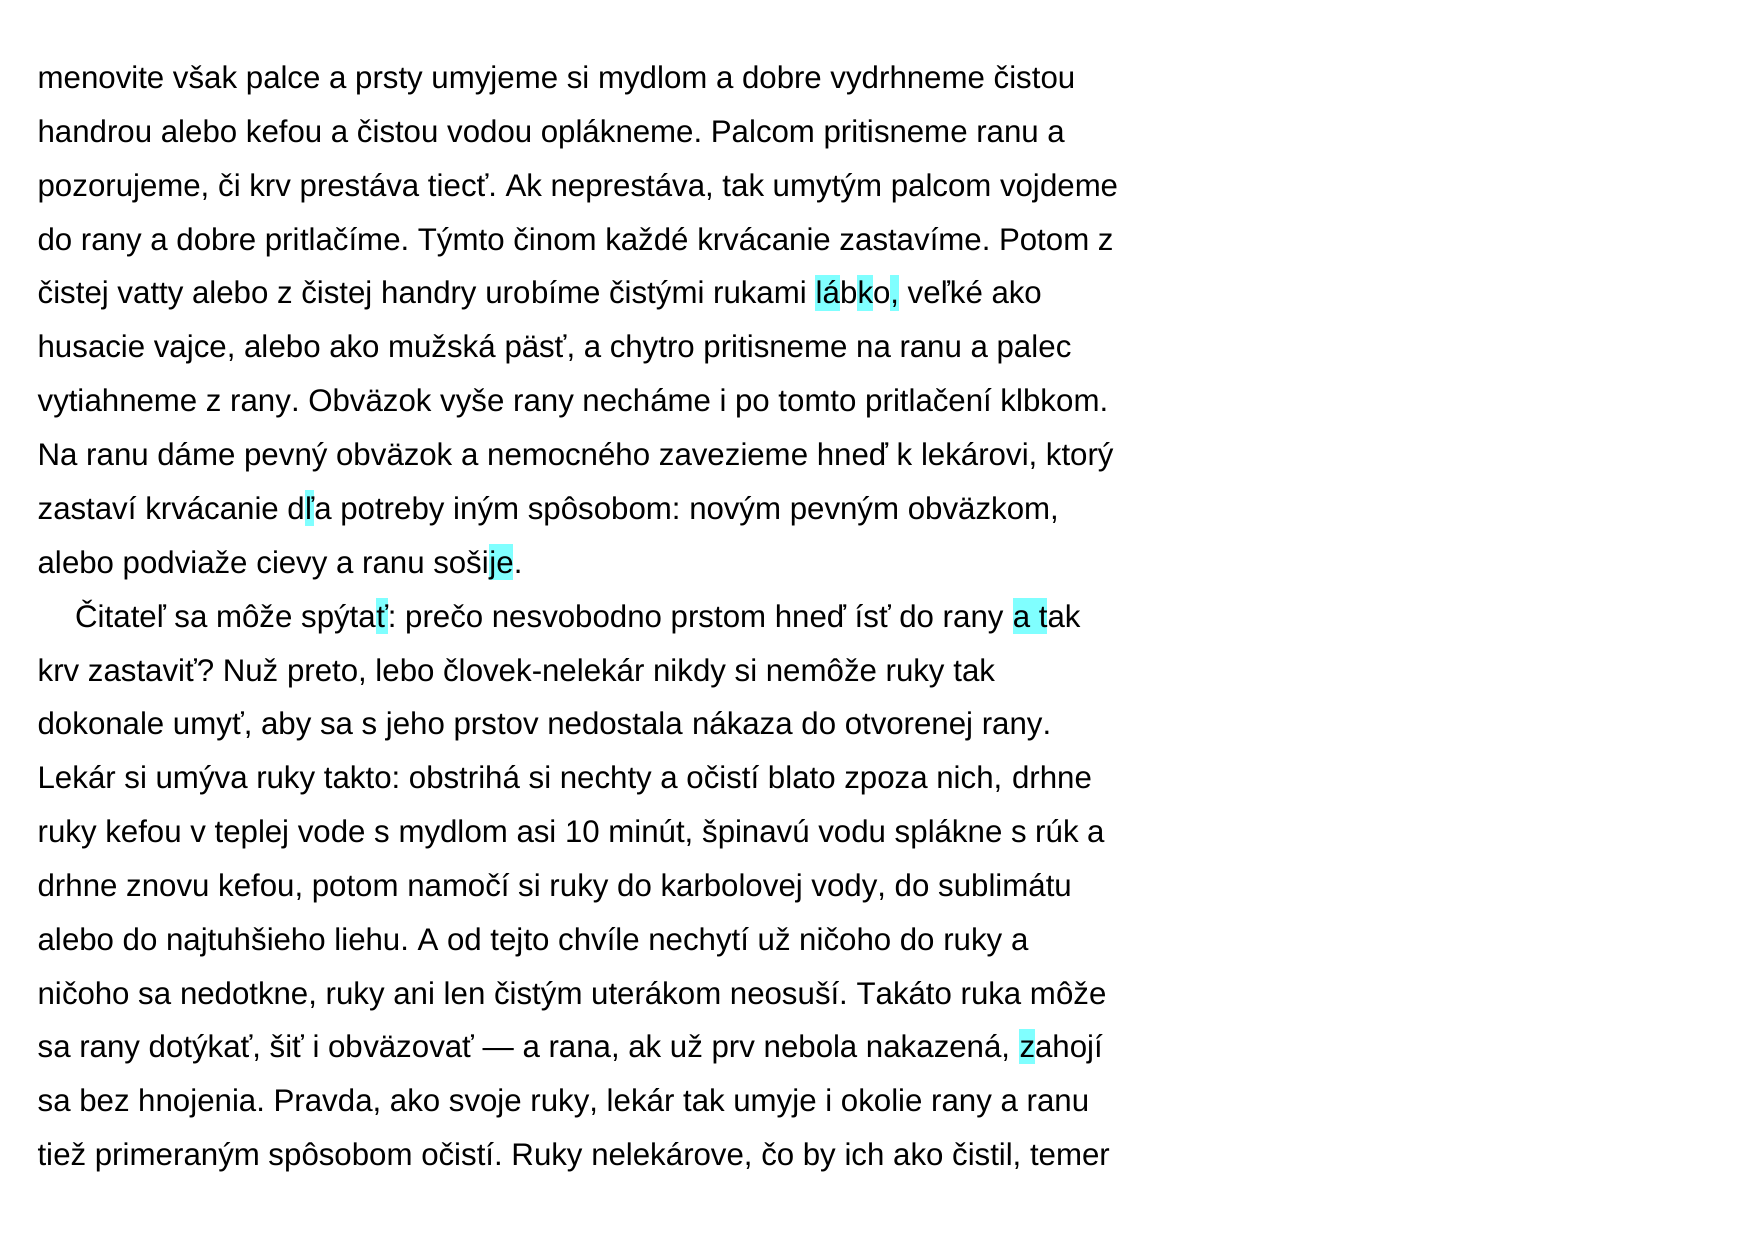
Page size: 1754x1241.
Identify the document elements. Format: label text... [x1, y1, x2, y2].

text Čitateľ sa môže spýtať: prečo nesvobodno prstom hneď ísť do rany a tak krv zastaviť? Nuž preto, lebo človek-nelekár nikdy si nemôže ruky tak dokonale umyť, aby sa s jeho prstov nedostala nákaza do otvorenej rany. Lekár si umýva ruky takto: obstrihá si nechty a očistí blato zpoza nich, drhne ruky kefou v teplej vode s mydlom asi 10 minút, špinavú vodu splákne s rúk a drhne znovu kefou, potom namočí si ruky do karbolovej vody, do sublimátu alebo do najtuhšieho liehu. A od tejto chvíle nechytí už ničoho do ruky a ničoho sa nedotkne, ruky ani len čistým uterákom neosuší. Takáto ruka môže sa rany dotýkať, šiť i ob­väzovať — a rana, ak už prv nebola nakazená, zahojí sa bez hnojenia. Pravda, ako svoje ruky, lekár tak umyje i okolie rany a ranu tiež prime­raným spôsobom očistí. Ruky nelekárove, čo by ich ako čistil, temer [37, 598, 1130, 1172]
text menovite však palce a prsty umyjeme si mydlom a dobre vydrhneme čistou handrou alebo kefou a čistou vodou oplákneme. Palcom pritisneme ranu a pozorujeme, či krv prestáva tiecť. Ak neprestáva, tak umytým palcom vojdeme do rany a dobre pri­tlačíme. Týmto činom každé krvácanie zastavíme. Potom z čistej vatty alebo z čistej handry uro­bíme čistými rukami lábko, veľké ako husacie vajce, alebo ako mužská päsť, a chytro pritisneme na ranu a palec vytiahneme z rany. Obväzok vyše rany necháme i po tomto pritlačení klbkom. Na ranu dáme pevný obväzok a nemocného zavezieme hneď k lekárovi, ktorý zastaví krvácanie dľa po­treby iným spôsobom: novým pevným obväzkom, alebo podviaže cievy a ranu sošije. [37, 59, 1130, 580]
